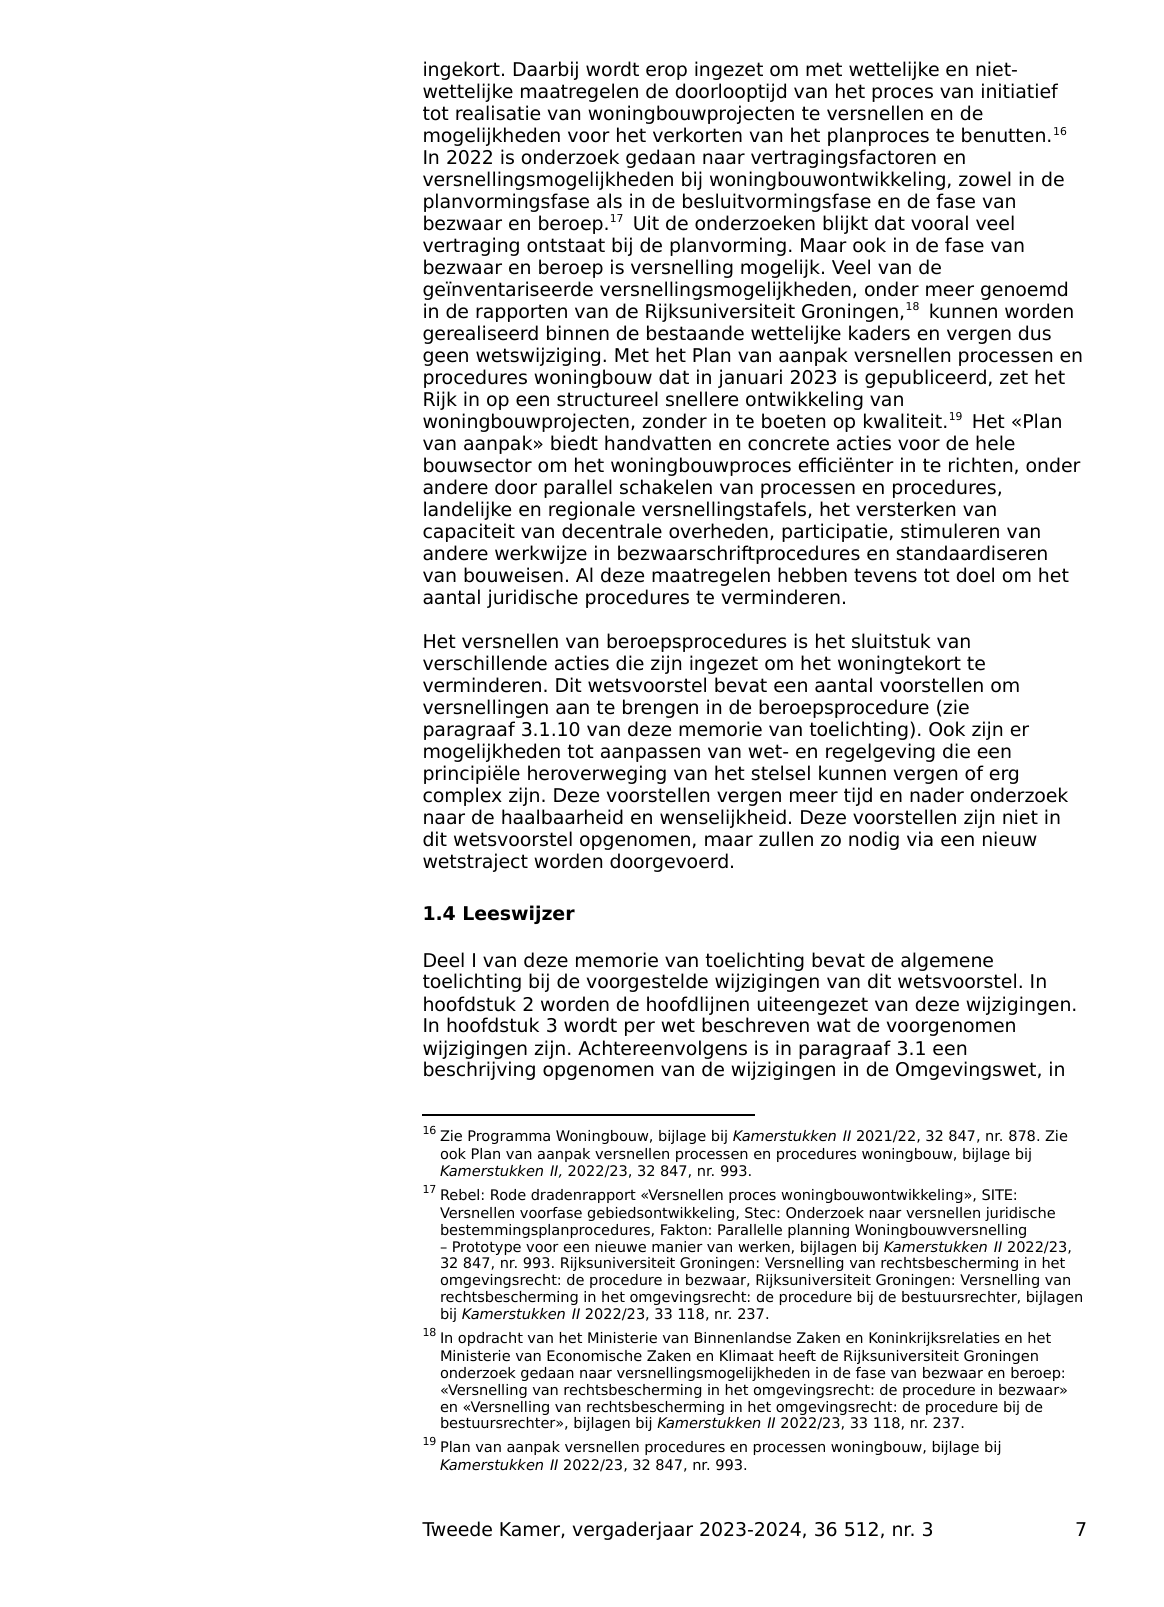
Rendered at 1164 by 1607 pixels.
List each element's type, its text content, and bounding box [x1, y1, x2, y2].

text Rebel: Rode dradenrapport «Versnellen proces woningbouwontwikkeling», SITE: Versnellen voorfase gebiedsontwikkeling, Stec: Onderzoek naar versnellen juridische bestemmingsplanprocedures, Fakton: Parallelle planning Woningbouwversnelling – Prototype voor een nieuwe manier van werken, bijlagen bij Kamerstukken II 2022/23, 32 847, nr. 993. Rijksuniversiteit Groningen: Versnelling van rechtsbescherming in het omgevingsrecht: de procedure in bezwaar, Rijksuniversiteit Groningen: Versnelling van rechtsbescherming in het omgevingsrecht: de procedure bij de bestuursrechter, bijlagen bij Kamerstukken II 2022/23, 33 118, nr. 237. [422, 1183, 1087, 1323]
subtitle 1.4 Leeswijzer [422, 902, 1087, 924]
text Zie Programma Woningbouw, bijlage bij Kamerstukken II 2021/22, 32 847, nr. 878. Zie ook Plan van aanpak versnellen processen en procedures woningbouw, bijlage bij Kamerstukken II, 2022/23, 32 847, nr. 993. [422, 1124, 1087, 1180]
text ingekort. Daarbij wordt erop ingezet om met wettelijke en niet-wettelijke maatregelen de doorlooptijd van het proces van initiatief tot realisatie van woningbouwprojecten te versnellen en de mogelijkheden voor het verkorten van het planproces te benutten. In 2022 is onderzoek gedaan naar vertragingsfactoren en versnellingsmogelijkheden bij woningbouwontwikkeling, zowel in de planvormingsfase als in de besluitvormingsfase en de fase van bezwaar en beroep. Uit de onderzoeken blijkt dat vooral veel vertraging ontstaat bij de planvorming. Maar ook in de fase van bezwaar en beroep is versnelling mogelijk. Veel van de geïnventariseerde versnellingsmogelijkheden, onder meer genoemd in de rapporten van de Rijksuniversiteit Groningen, kunnen worden gerealiseerd binnen de bestaande wettelijke kaders en vergen dus geen wetswijziging. Met het Plan van aanpak versnellen processen en procedures woningbouw dat in januari 2023 is gepubliceerd, zet het Rijk in op een structureel snellere ontwikkeling van woningbouwprojecten, zonder in te boeten op kwaliteit. Het «Plan van aanpak» biedt handvatten en concrete acties voor de hele bouwsector om het woningbouwproces efficiënter in te richten, onder andere door parallel schakelen van processen en procedures, landelijke en regionale versnellingstafels, het versterken van capaciteit van decentrale overheden, participatie, stimuleren van andere werkwijze in bezwaarschriftprocedures en standaardiseren van bouweisen. Al deze maatregelen hebben tevens tot doel om het aantal juridische procedures te verminderen. [422, 59, 1087, 608]
text Deel I van deze memorie van toelichting bevat de algemene toelichting bij de voorgestelde wijzigingen van dit wetsvoorstel. In hoofdstuk 2 worden de hoofdlijnen uiteengezet van deze wijzigingen. In hoofdstuk 3 wordt per wet beschreven wat de voorgenomen wijzigingen zijn. Achtereenvolgens is in paragraaf 3.1 een beschrijving opgenomen van de wijzigingen in de Omgevingswet, in [422, 949, 1087, 1081]
text Het versnellen van beroepsprocedures is het sluitstuk van verschillende acties die zijn ingezet om het woningtekort te verminderen. Dit wetsvoorstel bevat een aantal voorstellen om versnellingen aan te brengen in de beroepsprocedure (zie paragraaf 3.1.10 van deze memorie van toelichting). Ook zijn er mogelijkheden tot aanpassen van wet- en regelgeving die een principiële heroverweging van het stelsel kunnen vergen of erg complex zijn. Deze voorstellen vergen meer tijd en nader onderzoek naar de haalbaarheid en wenselijkheid. Deze voorstellen zijn niet in dit wetsvoorstel opgenomen, maar zullen zo nodig via een nieuw wetstraject worden doorgevoerd. [422, 631, 1087, 872]
text Plan van aanpak versnellen procedures en processen woningbouw, bijlage bij Kamerstukken II 2022/23, 32 847, nr. 993. [422, 1435, 1087, 1474]
text In opdracht van het Ministerie van Binnenlandse Zaken en Koninkrijksrelaties en het Ministerie van Economische Zaken en Klimaat heeft de Rijksuniversiteit Groningen onderzoek gedaan naar versnellingsmogelijkheden in de fase van bezwaar en beroep: «Versnelling van rechtsbescherming in het omgevingsrecht: de procedure in bezwaar» en «Versnelling van rechtsbescherming in het omgevingsrecht: de procedure bij de bestuursrechter», bijlagen bij Kamerstukken II 2022/23, 33 118, nr. 237. [422, 1326, 1087, 1432]
